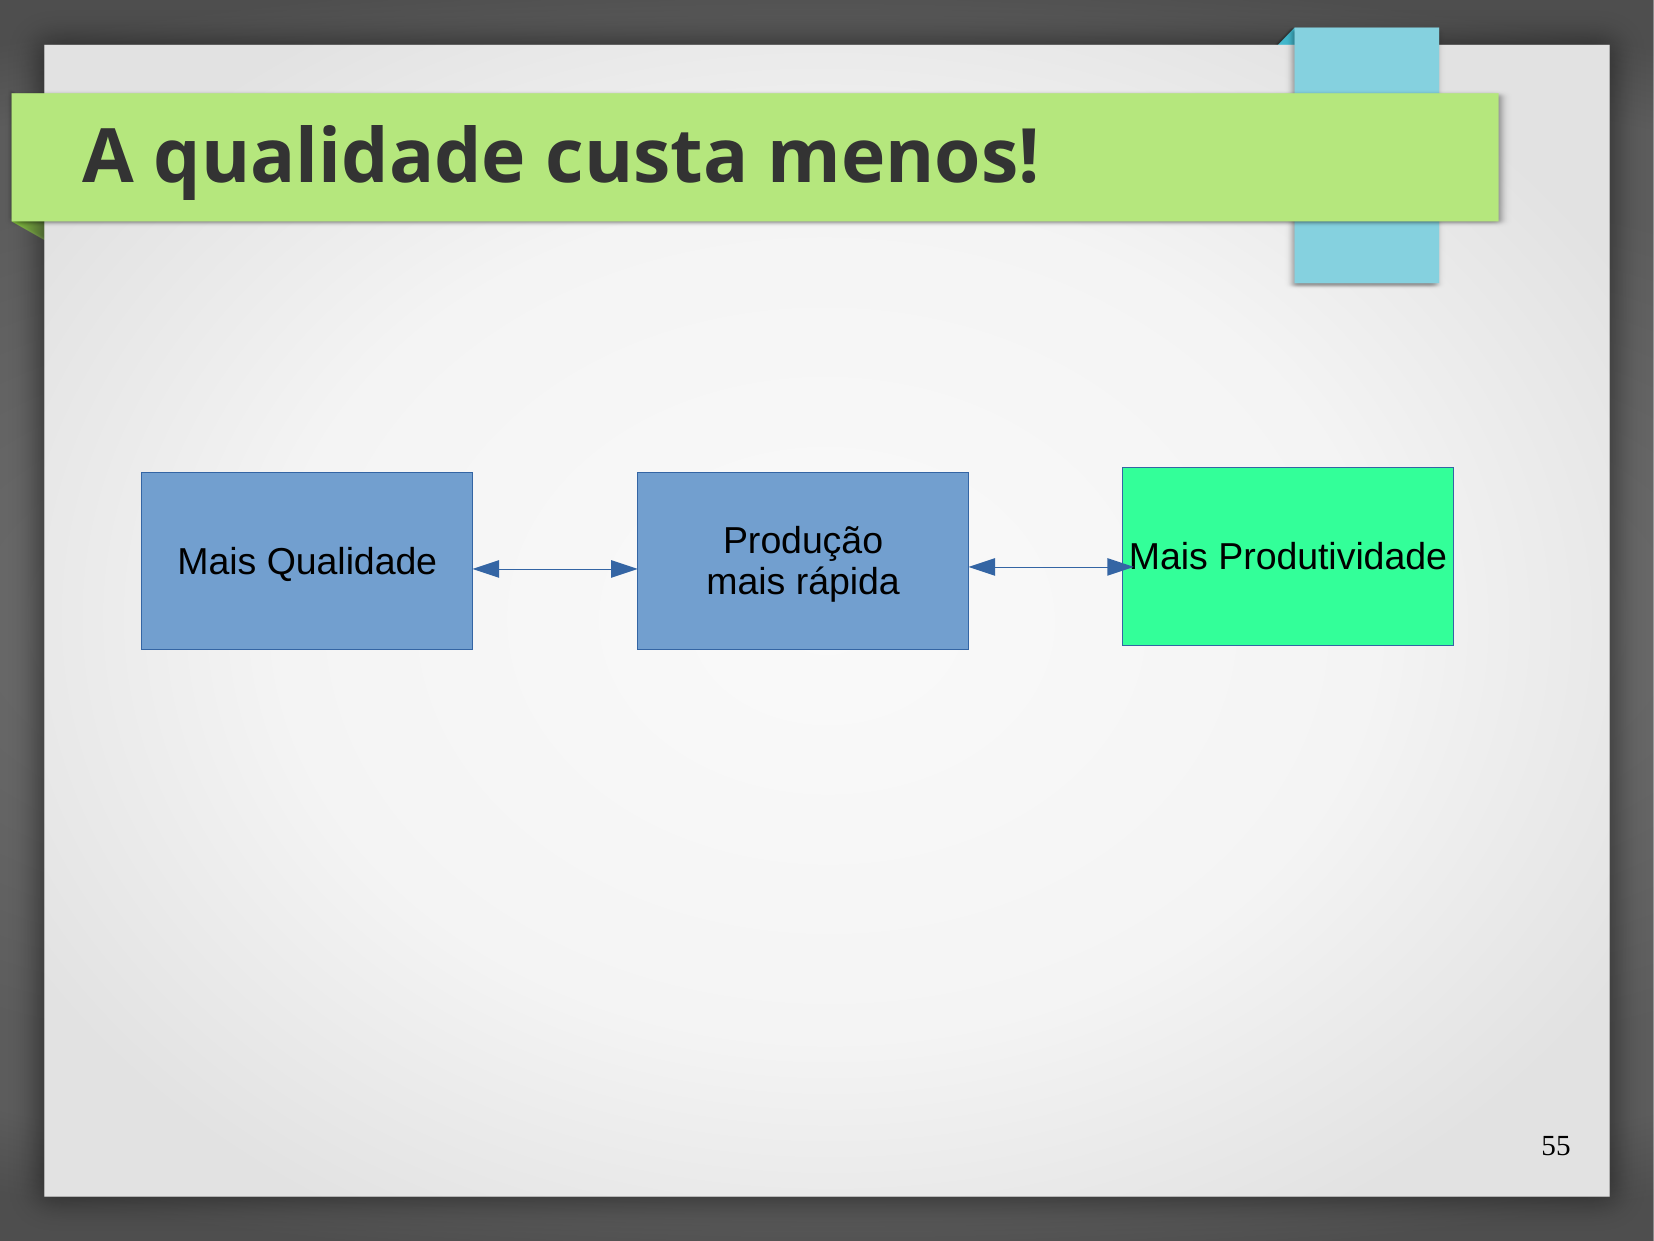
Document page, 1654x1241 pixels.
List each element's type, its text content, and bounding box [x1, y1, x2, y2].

text_box Mais Produtividade [1122, 467, 1454, 646]
text_box Produção mais rápida [637, 472, 969, 650]
text_box Mais Qualidade [141, 472, 473, 650]
picture [0, 0, 1654, 1241]
title A qualidade custa menos! [82, 94, 1264, 213]
